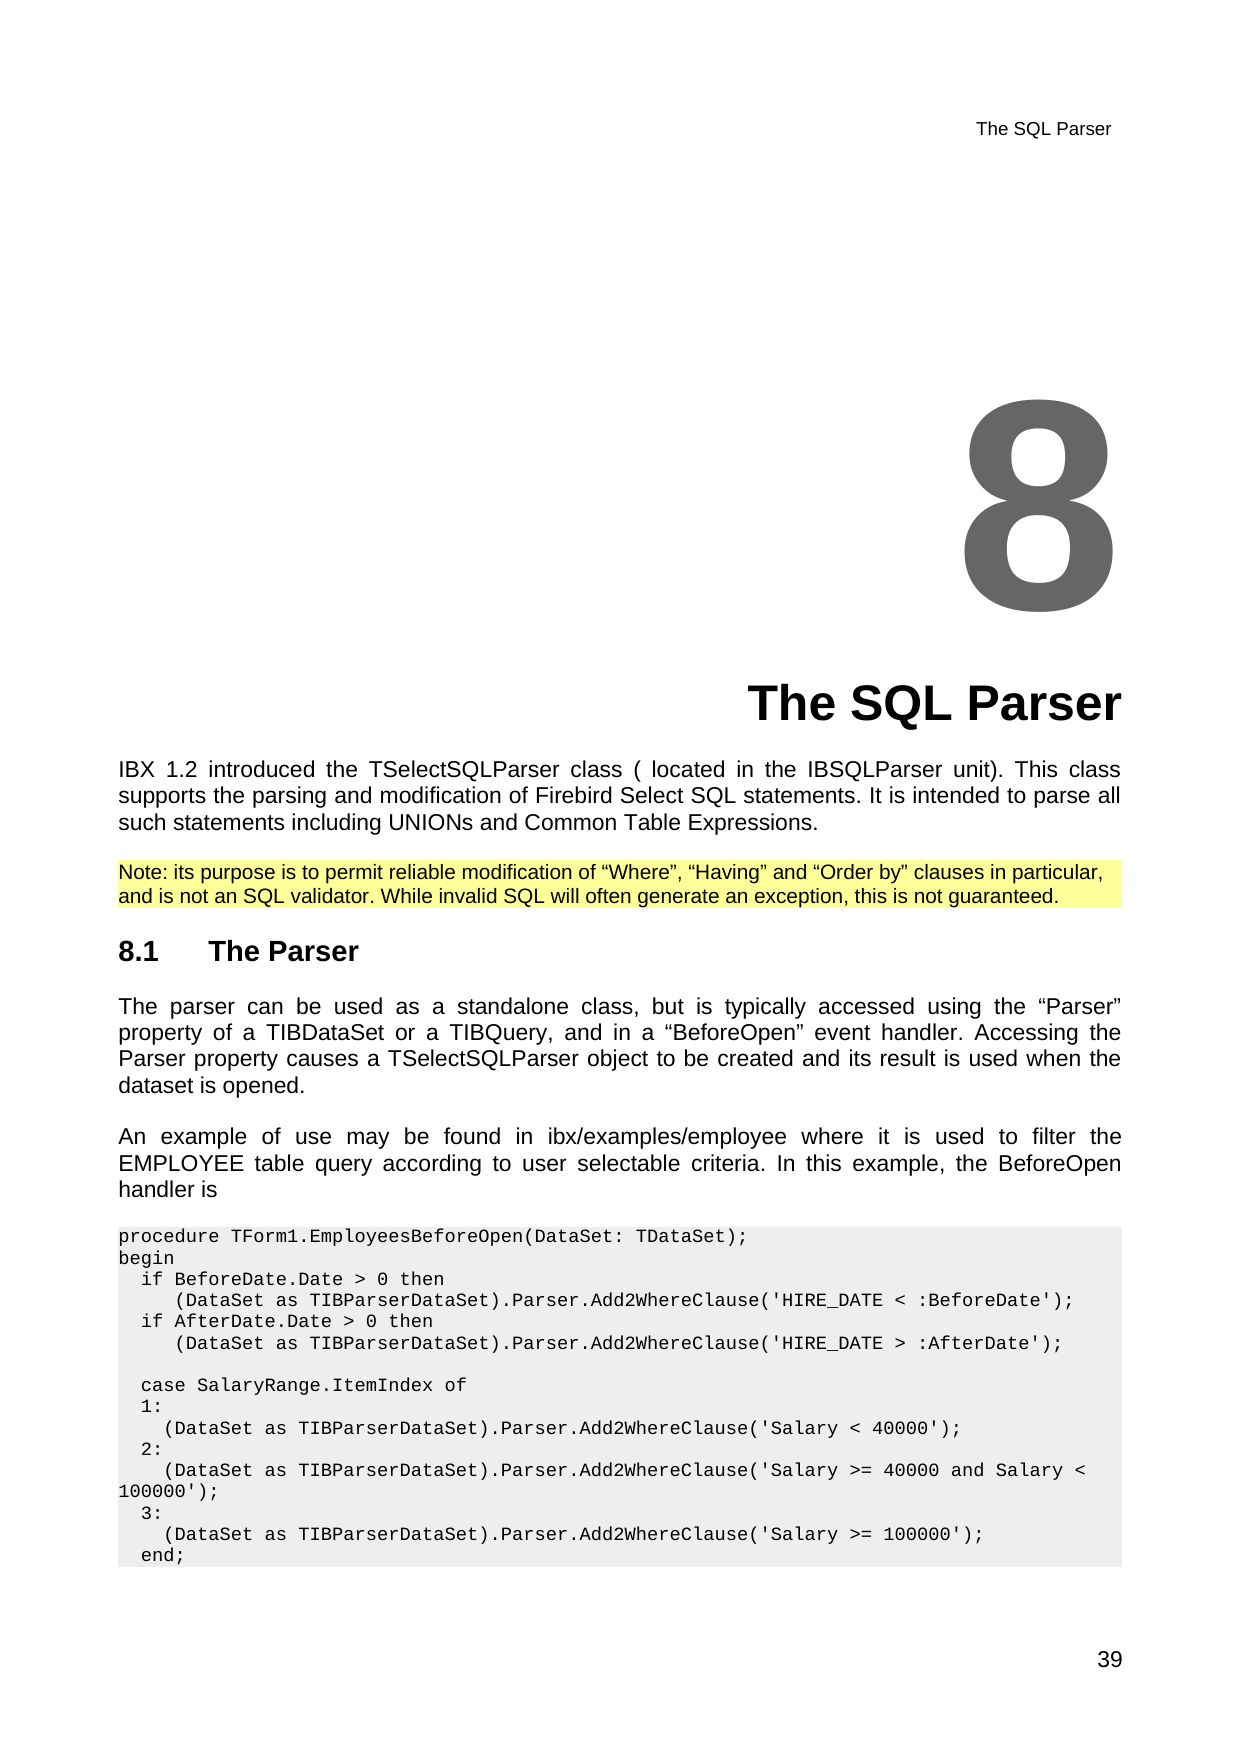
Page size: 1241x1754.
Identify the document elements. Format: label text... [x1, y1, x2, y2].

text IBX 1.2 introduced the TSelectSQLParser class ( located in the IBSQLParser unit). This class supports the parsing and modification of Firebird Select SQL statements. It is intended to parse all such statements including UNIONs and Common Table Expressions. [118, 756, 1122, 835]
text Note: its purpose is to permit reliable modification of “Where”, “Having” and “Order by” clauses in particular, and is not an SQL validator. While invalid SQL will often generate an exception, this is not guaranteed. [118, 860, 1122, 908]
text procedure TForm1.EmployeesBeforeOpen(DataSet: TDataSet); [118, 1227, 1122, 1248]
text (DataSet as TIBParserDataSet).Parser.Add2WhereClause('HIRE_DATE > :AfterDate'); [118, 1333, 1122, 1355]
text An example of use may be found in ibx/examples/employee where it is used to filter the EMPLOYEE table query according to user selectable criteria. In this example, the BeforeOpen handler is [118, 1123, 1122, 1202]
text case SalaryRange.ItemIndex of [118, 1376, 1122, 1397]
text The parser can be used as a standalone class, but is typically accessed using the “Parser” property of a TIBDataSet or a TIBQuery, and in a “BeforeOpen” event handler. Accessing the Parser property causes a TSelectSQLParser object to be created and its result is used when the dataset is opened. [118, 993, 1122, 1098]
text if AfterDate.Date > 0 then [118, 1312, 1122, 1333]
subtitle The Parser [118, 934, 1122, 967]
text begin [118, 1248, 1122, 1270]
text end; [118, 1546, 1122, 1567]
text if BeforeDate.Date > 0 then [118, 1270, 1122, 1291]
subtitle The SQL Parser [81, 328, 1122, 731]
text (DataSet as TIBParserDataSet).Parser.Add2WhereClause('Salary >= 100000'); [118, 1525, 1122, 1546]
text (DataSet as TIBParserDataSet).Parser.Add2WhereClause('HIRE_DATE < :BeforeDate'); [118, 1291, 1122, 1312]
text 1: [118, 1397, 1122, 1418]
text 3: [118, 1503, 1122, 1525]
text (DataSet as TIBParserDataSet).Parser.Add2WhereClause('Salary >= 40000 and Salary < 100000'); [118, 1461, 1122, 1503]
text 2: [118, 1440, 1122, 1461]
text (DataSet as TIBParserDataSet).Parser.Add2WhereClause('Salary < 40000'); [118, 1418, 1122, 1440]
